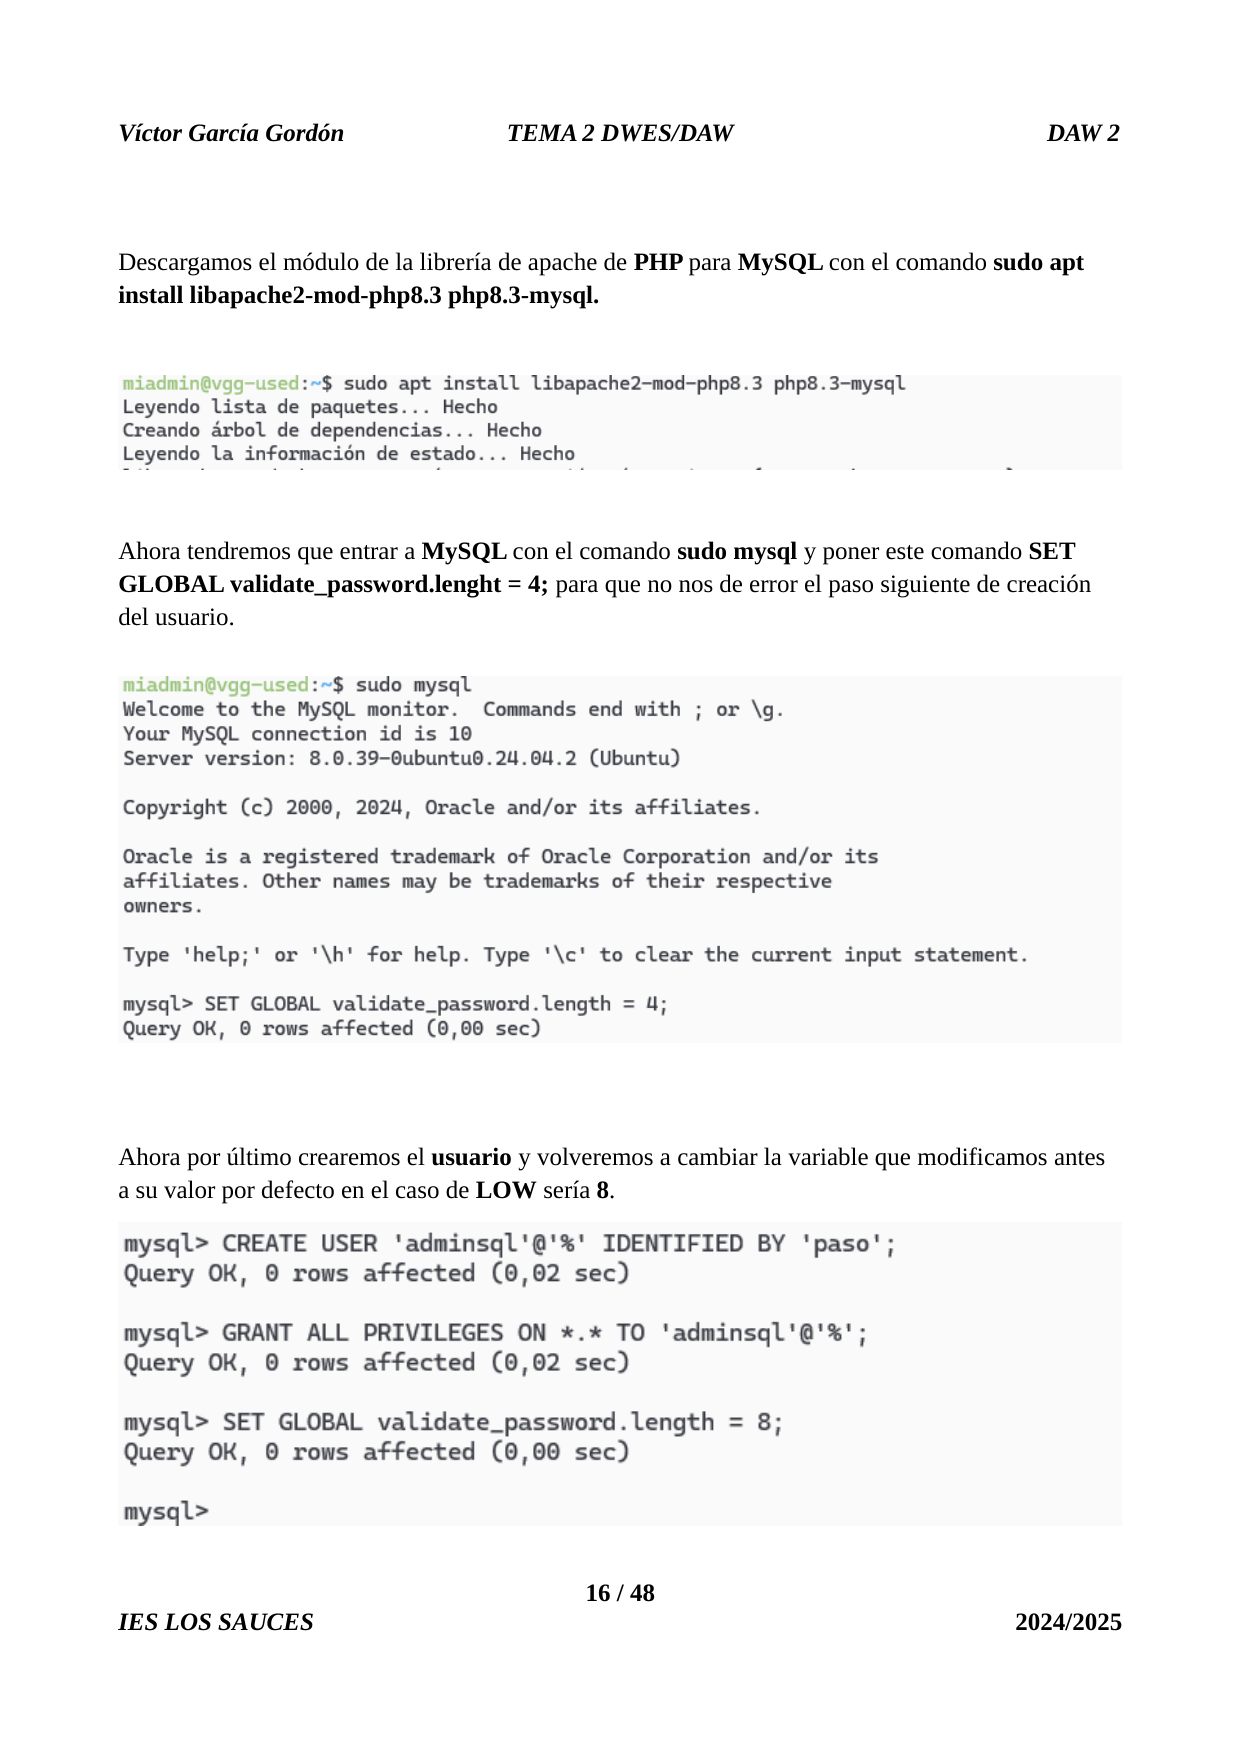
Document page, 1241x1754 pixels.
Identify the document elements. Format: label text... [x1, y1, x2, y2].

text Ahora por último crearemos el usuario y volveremos a cambiar la variable que modificamos antes a su valor por defecto en el caso de LOW sería 8. [118, 1142, 1122, 1204]
text Ahora tendremos que entrar a MySQL con el comando sudo mysql y poner este comando SET GLOBAL validate_password.lenght = 4; para que no nos de error el paso siguiente de creación del usuario. [118, 536, 1122, 631]
text Descargamos el módulo de la librería de apache de PHP para MySQL con el comando sudo apt install libapache2-mod-php8.3 php8.3-mysql. [118, 247, 1122, 309]
picture [118, 375, 1123, 470]
picture [118, 1222, 1123, 1526]
picture [118, 676, 1123, 1043]
